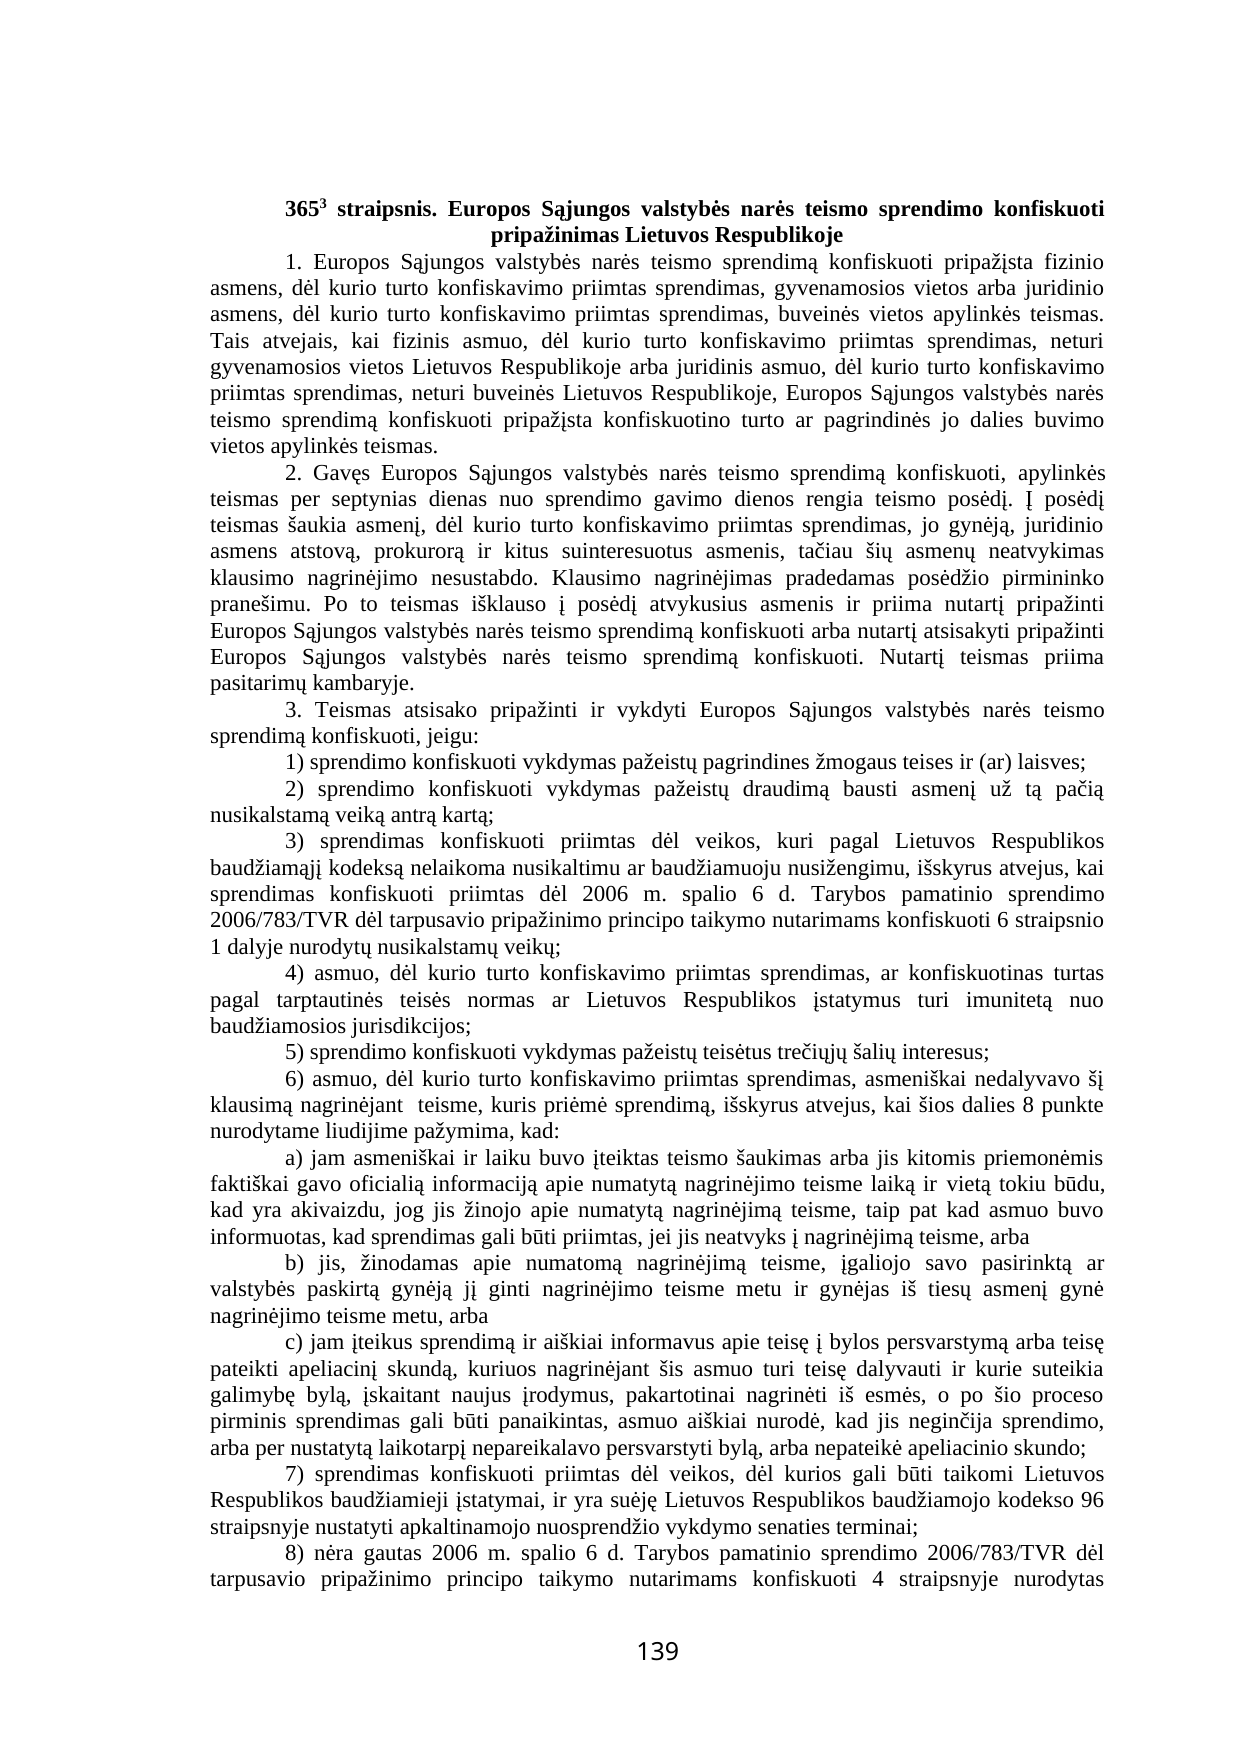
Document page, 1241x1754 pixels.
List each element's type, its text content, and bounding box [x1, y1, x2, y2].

text b) jis, žinodamas apie numatomą nagrinėjimą teisme, įgaliojo savo pasirinktą ar valstybės paskirtą gynėją jį ginti nagrinėjimo teisme metu ir gynėjas iš tiesų asmenį gynė nagrinėjimo teisme metu, arba [210, 1249, 1106, 1328]
text a) jam asmeniškai ir laiku buvo įteiktas teismo šaukimas arba jis kitomis priemonėmis faktiškai gavo oficialią informaciją apie numatytą nagrinėjimo teisme laiką ir vietą tokiu būdu, kad yra akivaizdu, jog jis žinojo apie numatytą nagrinėjimą teisme, taip pat kad asmuo buvo informuotas, kad sprendimas gali būti priimtas, jei jis neatvyks į nagrinėjimą teisme, arba [210, 1144, 1106, 1249]
text 1) sprendimo konfiskuoti vykdymas pažeistų pagrindines žmogaus teises ir (ar) laisves; [210, 748, 1106, 775]
text 3) sprendimas konfiskuoti priimtas dėl veikos, kuri pagal Lietuvos Respublikos baudžiamąjį kodeksą nelaikoma nusikaltimu ar baudžiamuoju nusižengimu, išskyrus atvejus, kai sprendimas konfiskuoti priimtas dėl 2006 m. spalio 6 d. Tarybos pamatinio sprendimo 2006/783/TVR dėl tarpusavio pripažinimo principo taikymo nutarimams konfiskuoti 6 straipsnio 1 dalyje nurodytų nusikalstamų veikų; [210, 827, 1106, 959]
text c) jam įteikus sprendimą ir aiškiai informavus apie teisę į bylos persvarstymą arba teisę pateikti apeliacinį skundą, kuriuos nagrinėjant šis asmuo turi teisę dalyvauti ir kurie suteikia galimybę bylą, įskaitant naujus įrodymus, pakartotinai nagrinėti iš esmės, o po šio proceso pirminis sprendimas gali būti panaikintas, asmuo aiškiai nurodė, kad jis neginčija sprendimo, arba per nustatytą laikotarpį nepareikalavo persvarstyti bylą, arba nepateikė apeliacinio skundo; [210, 1328, 1106, 1460]
text 3. Teismas atsisako pripažinti ir vykdyti Europos Sąjungos valstybės narės teismo sprendimą konfiskuoti, jeigu: [210, 696, 1106, 748]
text 3653 straipsnis. Europos Sąjungos valstybės narės teismo sprendimo konfiskuoti pripažinimas Lietuvos Respublikoje [285, 195, 1106, 248]
text 7) sprendimas konfiskuoti priimtas dėl veikos, dėl kurios gali būti taikomi Lietuvos Respublikos baudžiamieji įstatymai, ir yra suėję Lietuvos Respublikos baudžiamojo kodekso 96 straipsnyje nustatyti apkaltinamojo nuosprendžio vykdymo senaties terminai; [210, 1460, 1106, 1539]
text 5) sprendimo konfiskuoti vykdymas pažeistų teisėtus trečiųjų šalių interesus; [210, 1038, 1106, 1065]
text 2. Gavęs Europos Sąjungos valstybės narės teismo sprendimą konfiskuoti, apylinkės teismas per septynias dienas nuo sprendimo gavimo dienos rengia teismo posėdį. Į posėdį teismas šaukia asmenį, dėl kurio turto konfiskavimo priimtas sprendimas, jo gynėją, juridinio asmens atstovą, prokurorą ir kitus suinteresuotus asmenis, tačiau šių asmenų neatvykimas klausimo nagrinėjimo nesustabdo. Klausimo nagrinėjimas pradedamas posėdžio pirmininko pranešimu. Po to teismas išklauso į posėdį atvykusius asmenis ir priima nutartį pripažinti Europos Sąjungos valstybės narės teismo sprendimą konfiskuoti arba nutartį atsisakyti pripažinti Europos Sąjungos valstybės narės teismo sprendimą konfiskuoti. Nutartį teismas priima pasitarimų kambaryje. [210, 458, 1106, 696]
text 4) asmuo, dėl kurio turto konfiskavimo priimtas sprendimas, ar konfiskuotinas turtas pagal tarptautinės teisės normas ar Lietuvos Respublikos įstatymus turi imunitetą nuo baudžiamosios jurisdikcijos; [210, 959, 1106, 1038]
text 2) sprendimo konfiskuoti vykdymas pažeistų draudimą bausti asmenį už tą pačią nusikalstamą veiką antrą kartą; [210, 775, 1106, 827]
text 1. Europos Sąjungos valstybės narės teismo sprendimą konfiskuoti pripažįsta fizinio asmens, dėl kurio turto konfiskavimo priimtas sprendimas, gyvenamosios vietos arba juridinio asmens, dėl kurio turto konfiskavimo priimtas sprendimas, buveinės vietos apylinkės teismas. Tais atvejais, kai fizinis asmuo, dėl kurio turto konfiskavimo priimtas sprendimas, neturi gyvenamosios vietos Lietuvos Respublikoje arba juridinis asmuo, dėl kurio turto konfiskavimo priimtas sprendimas, neturi buveinės Lietuvos Respublikoje, Europos Sąjungos valstybės narės teismo sprendimą konfiskuoti pripažįsta konfiskuotino turto ar pagrindinės jo dalies buvimo vietos apylinkės teismas. [210, 248, 1106, 458]
text 8) nėra gautas 2006 m. spalio 6 d. Tarybos pamatinio sprendimo 2006/783/TVR dėl tarpusavio pripažinimo principo taikymo nutarimams konfiskuoti 4 straipsnyje nurodytas [210, 1539, 1106, 1592]
text 6) asmuo, dėl kurio turto konfiskavimo priimtas sprendimas, asmeniškai nedalyvavo šį klausimą nagrinėjant teisme, kuris priėmė sprendimą, išskyrus atvejus, kai šios dalies 8 punkte nurodytame liudijime pažymima, kad: [210, 1065, 1106, 1144]
